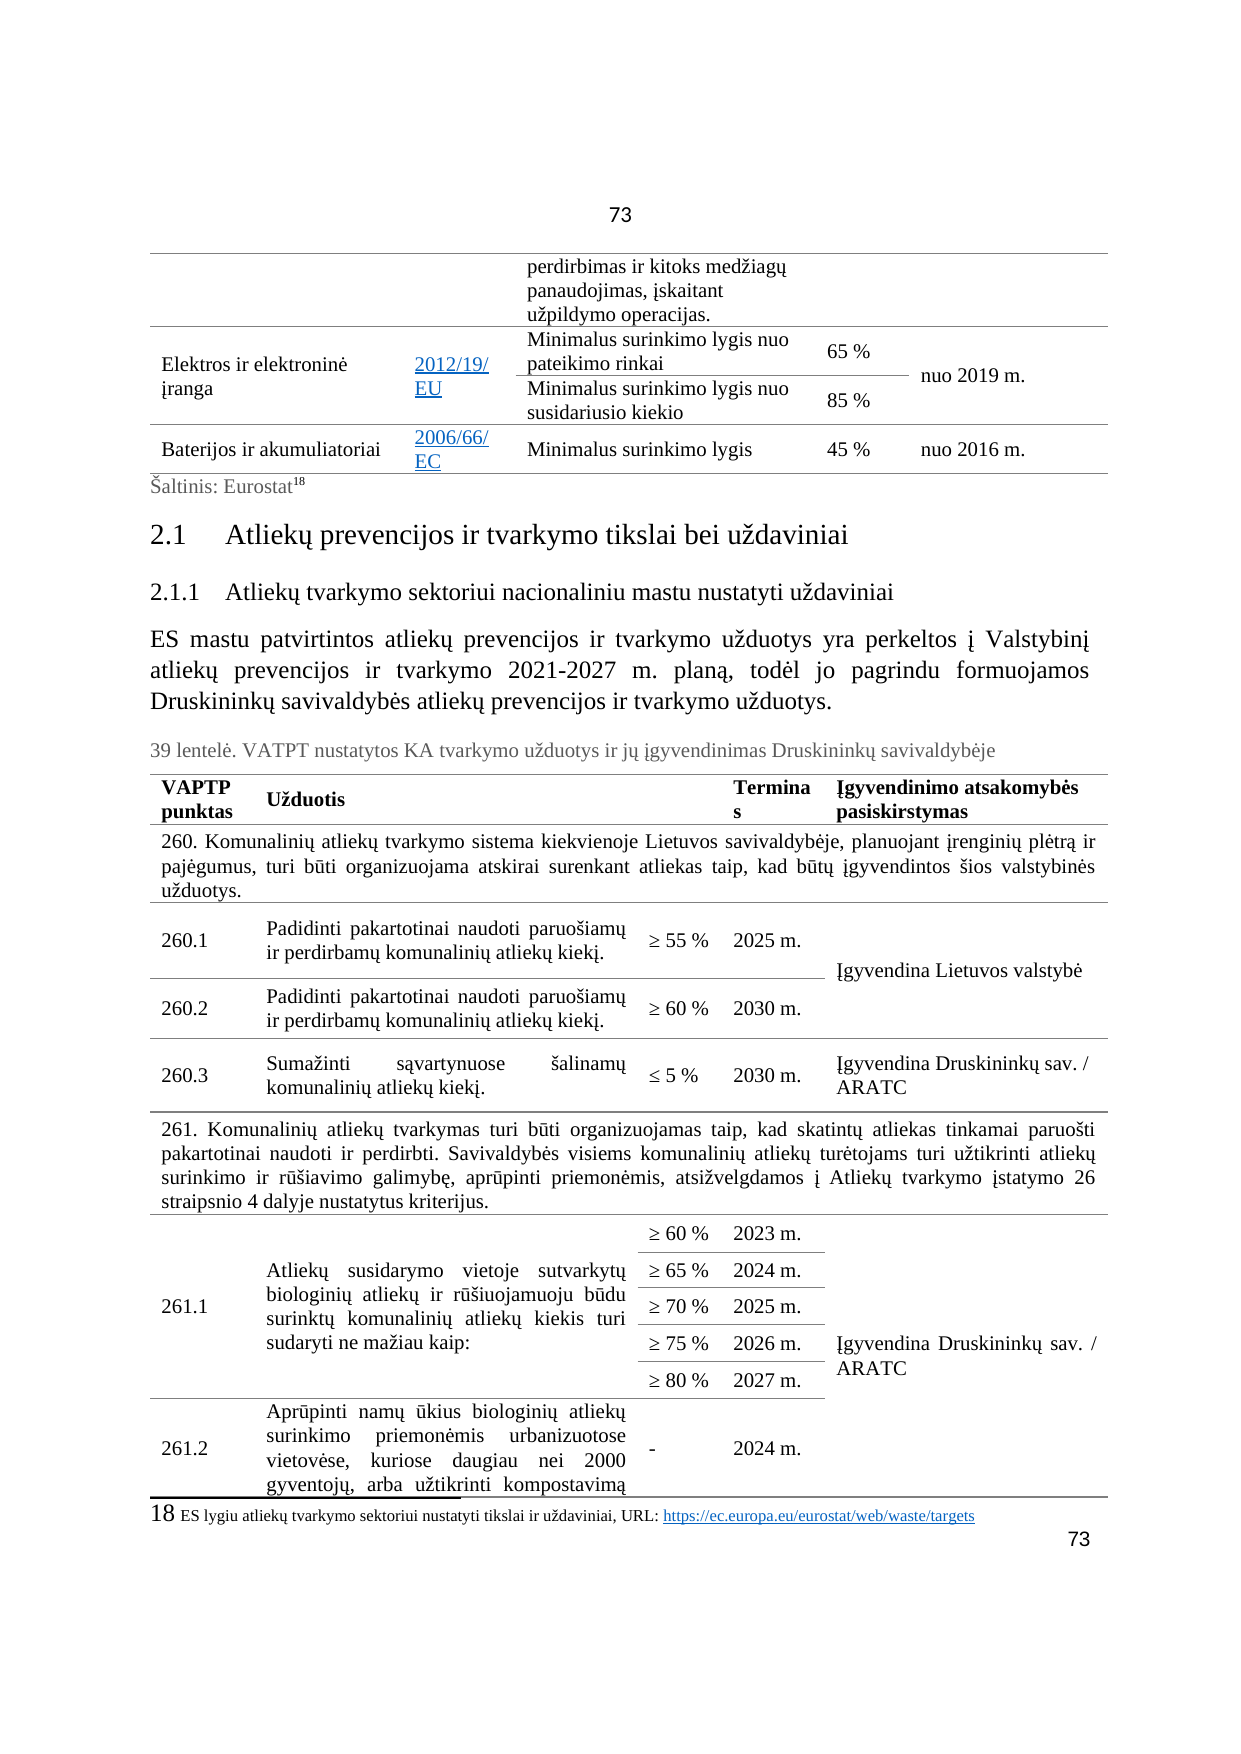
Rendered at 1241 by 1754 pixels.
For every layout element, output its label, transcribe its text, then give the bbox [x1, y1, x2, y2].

text ES mastu patvirtintos atliekų prevencijos ir tvarkymo užduotys yra perkeltos į Valstybinį atliekų prevencijos ir tvarkymo 2021-2027 m. planą, todėl jo pagrindu formuojamos Druskininkų savivaldybės atliekų prevencijos ir tvarkymo užduotys. [150, 624, 1090, 714]
table_cell Įgyvendina Druskininkų sav. / ARATC [825, 1215, 1108, 1496]
table_cell ≥ 70 % [638, 1288, 722, 1324]
table_cell ≥ 75 % [638, 1325, 722, 1361]
table_cell 2025 m. [722, 1288, 825, 1324]
table_cell 261.1 [150, 1215, 255, 1398]
table_cell nuo 2016 m. [909, 425, 1108, 473]
table_cell 2024 m. [722, 1253, 825, 1287]
table_cell Minimalus surinkimo lygis [516, 425, 816, 473]
table_cell Baterijos ir akumuliatoriai [150, 425, 403, 473]
table_cell 260. Komunalinių atliekų tvarkymo sistema kiekvienoje Lietuvos savivaldybėje, planuojant įrenginių plėtrą ir pajėgumus, turi būti organizuojama atskirai surenkant atliekas taip, kad būtų įgyvendintos šios valstybinės užduotys. [150, 825, 1108, 902]
table_cell Atliekų susidarymo vietoje sutvarkytų biologinių atliekų ir rūšiuojamuoju būdu surinktų komunalinių atliekų kiekis turi sudaryti ne mažiau kaip: [255, 1215, 637, 1398]
table_cell 2030 m. [722, 979, 825, 1038]
table_header VAPTP punktas [150, 775, 255, 824]
table_cell 2012/19/EU [403, 327, 516, 424]
table_header Įgyvendinimo atsakomybės pasiskirstymas [825, 775, 1108, 824]
table_cell 2024 m. [722, 1399, 825, 1496]
table_cell ≥ 60 % [638, 1215, 722, 1252]
table_cell nuo 2019 m. [909, 327, 1108, 424]
text ES lygiu atliekų tvarkymo sektoriui nustatyti tikslai ir uždaviniai, URL: https://ec.europa.eu/eurostat/web/waste/targets [150, 1498, 1090, 1527]
table_cell [403, 254, 516, 326]
table_cell Minimalus surinkimo lygis nuo pateikimo rinkai [516, 327, 816, 375]
table_cell 261.2 [150, 1399, 255, 1496]
table_cell 261. Komunalinių atliekų tvarkymas turi būti organizuojamas taip, kad skatintų atliekas tinkamai paruošti pakartotinai naudoti ir perdirbti. Savivaldybės visiems komunalinių atliekų turėtojams turi užtikrinti atliekų surinkimo ir rūšiavimo galimybę, aprūpinti priemonėmis, atsižvelgdamos į Atliekų tvarkymo įstatymo 26 straipsnio 4 dalyje nustatytus kriterijus. [150, 1113, 1108, 1213]
subtitle 2.1.1 Atliekų tvarkymo sektoriui nacionaliniu mastu nustatyti uždaviniai [150, 577, 1090, 606]
table_cell Elektros ir elektroninė įranga [150, 327, 403, 424]
table_cell 65 % [816, 327, 909, 375]
table_cell 2026 m. [722, 1325, 825, 1361]
table_cell Aprūpinti namų ūkius biologinių atliekų surinkimo priemonėmis urbanizuotose vietovėse, kuriose daugiau nei 2000 gyventojų, arba užtikrinti kompostavimą [255, 1399, 637, 1496]
table_cell 2023 m. [722, 1215, 825, 1252]
table_cell Įgyvendina Druskininkų sav. / ARATC [825, 1039, 1108, 1111]
text Šaltinis: Eurostat [150, 474, 1090, 498]
table_cell 260.2 [150, 979, 255, 1038]
table_cell ≥ 60 % [638, 979, 722, 1038]
table_cell 260.1 [150, 903, 255, 977]
table_cell 2027 m. [722, 1362, 825, 1398]
table_cell [816, 254, 909, 326]
table_cell Minimalus surinkimo lygis nuo susidariusio kiekio [516, 376, 816, 424]
text 39 lentelė. VATPT nustatytos KA tvarkymo užduotys ir jų įgyvendinimas Druskininkų savivaldybėje [150, 738, 1090, 762]
table_cell 85 % [816, 376, 909, 424]
table_cell Padidinti pakartotinai naudoti paruošiamų ir perdirbamų komunalinių atliekų kiekį. [255, 979, 637, 1038]
table_cell ≥ 65 % [638, 1253, 722, 1287]
table_cell [909, 254, 1108, 326]
table_cell 45 % [816, 425, 909, 473]
table_cell 2030 m. [722, 1039, 825, 1111]
subtitle 2.1 Atliekų prevencijos ir tvarkymo tikslai bei uždaviniai [150, 517, 1090, 550]
table_cell 2025 m. [722, 903, 825, 977]
table_cell 2006/66/EC [403, 425, 516, 473]
table_cell - [638, 1399, 722, 1496]
table_header Terminas [722, 775, 825, 824]
table_cell 260.3 [150, 1039, 255, 1111]
table_cell [150, 254, 403, 326]
table_header Užduotis [255, 775, 722, 824]
table_cell perdirbimas ir kitoks medžiagų panaudojimas, įskaitant užpildymo operacijas. [516, 254, 816, 326]
table_cell ≥ 55 % [638, 903, 722, 977]
table_cell ≤ 5 % [638, 1039, 722, 1111]
table_cell Įgyvendina Lietuvos valstybė [825, 903, 1108, 1038]
table_cell ≥ 80 % [638, 1362, 722, 1398]
table_cell Sumažinti sąvartynuose šalinamų komunalinių atliekų kiekį. [255, 1039, 637, 1111]
table_cell Padidinti pakartotinai naudoti paruošiamų ir perdirbamų komunalinių atliekų kiekį. [255, 903, 637, 977]
